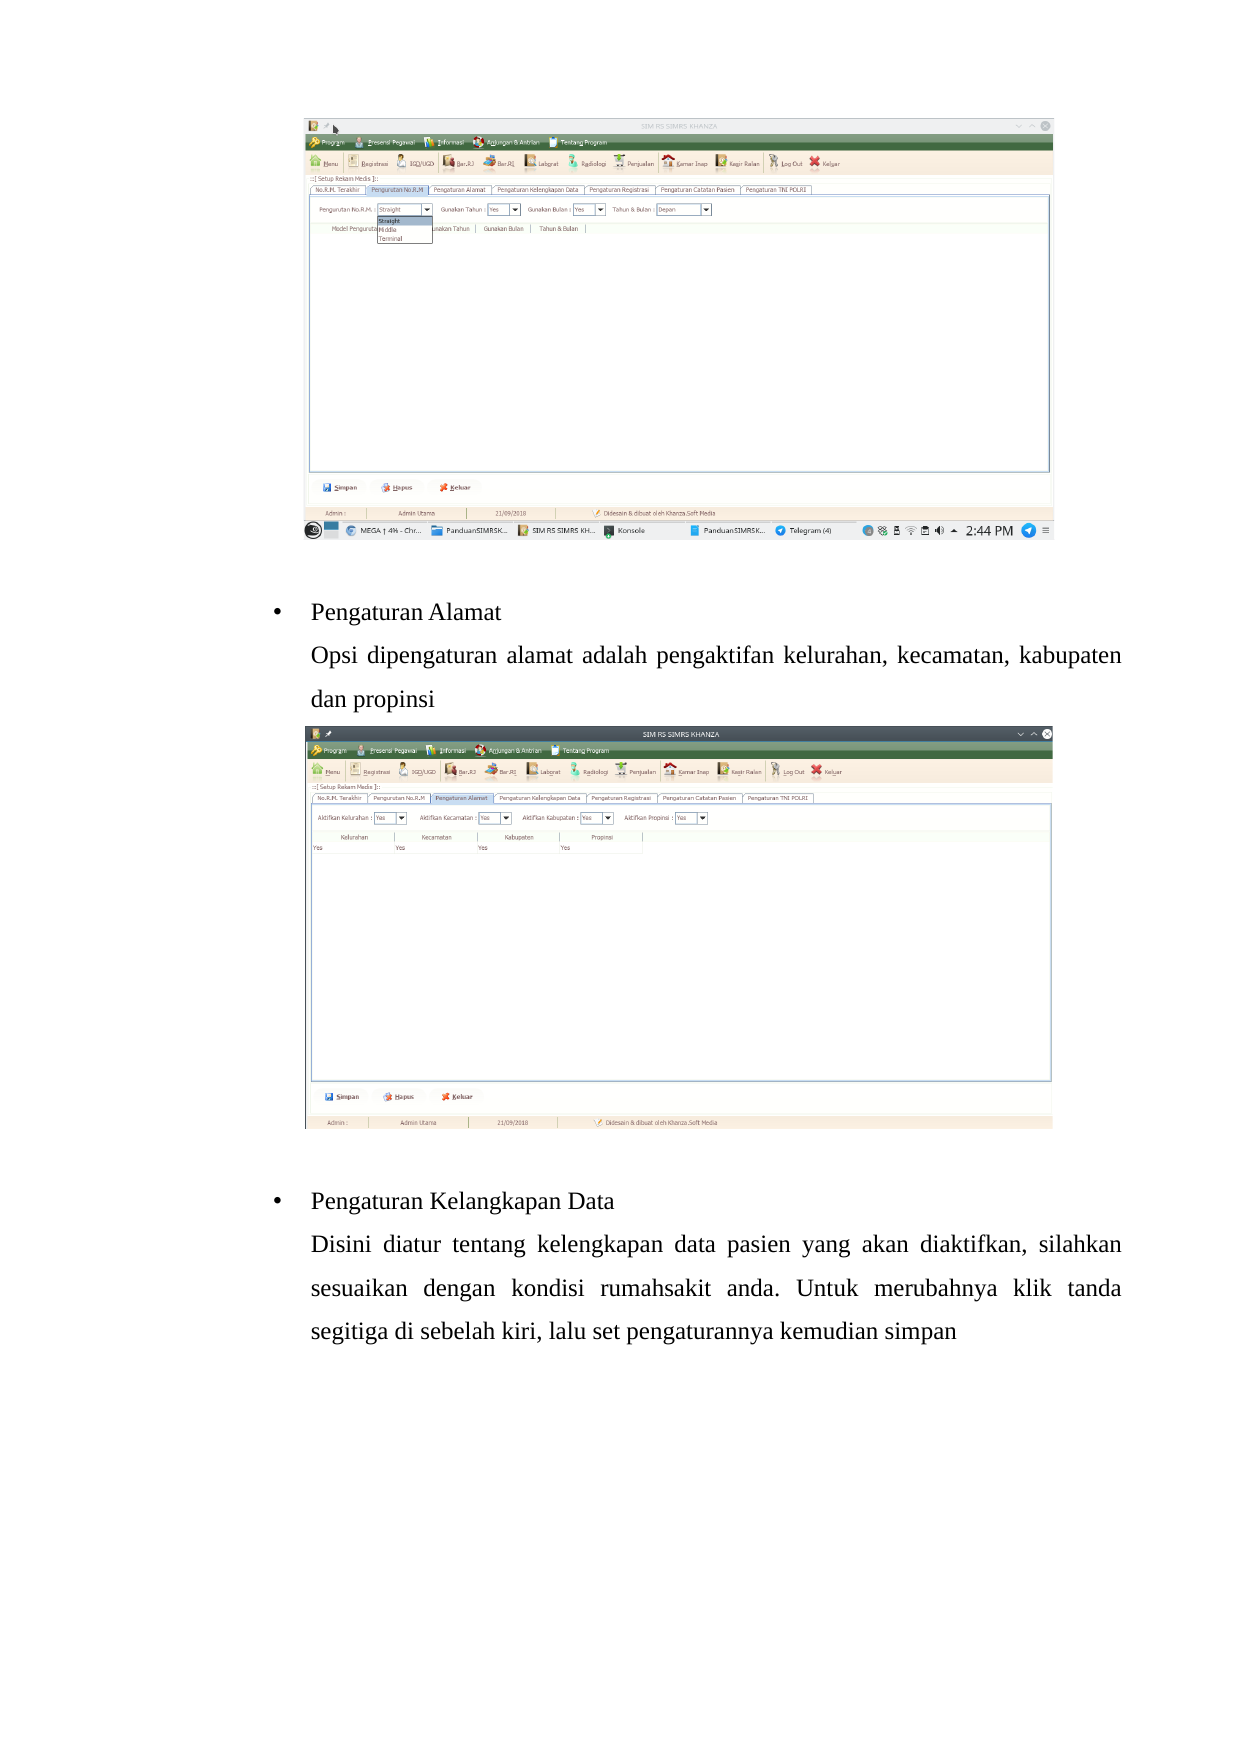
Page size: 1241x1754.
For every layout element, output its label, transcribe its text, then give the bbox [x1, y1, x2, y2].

picture [303, 118, 1055, 540]
picture [305, 726, 1053, 1129]
list Disini diatur tentang kelengkapan data pasien yang akan diaktifkan, silahkan sesuaikan dengan kondisi rumahsakit anda. Untuk merubahnya klik tanda segitiga di sebelah kiri, lalu set pengaturannya kemudian simpan [273, 1229, 1122, 1344]
list Pengaturan Kelangkapan Data [273, 1186, 1122, 1215]
list Opsi dipengaturan alamat adalah pengaktifan kelurahan, kecamatan, kabupaten dan propinsi [273, 641, 1122, 712]
list Pengaturan Alamat [273, 597, 1122, 626]
